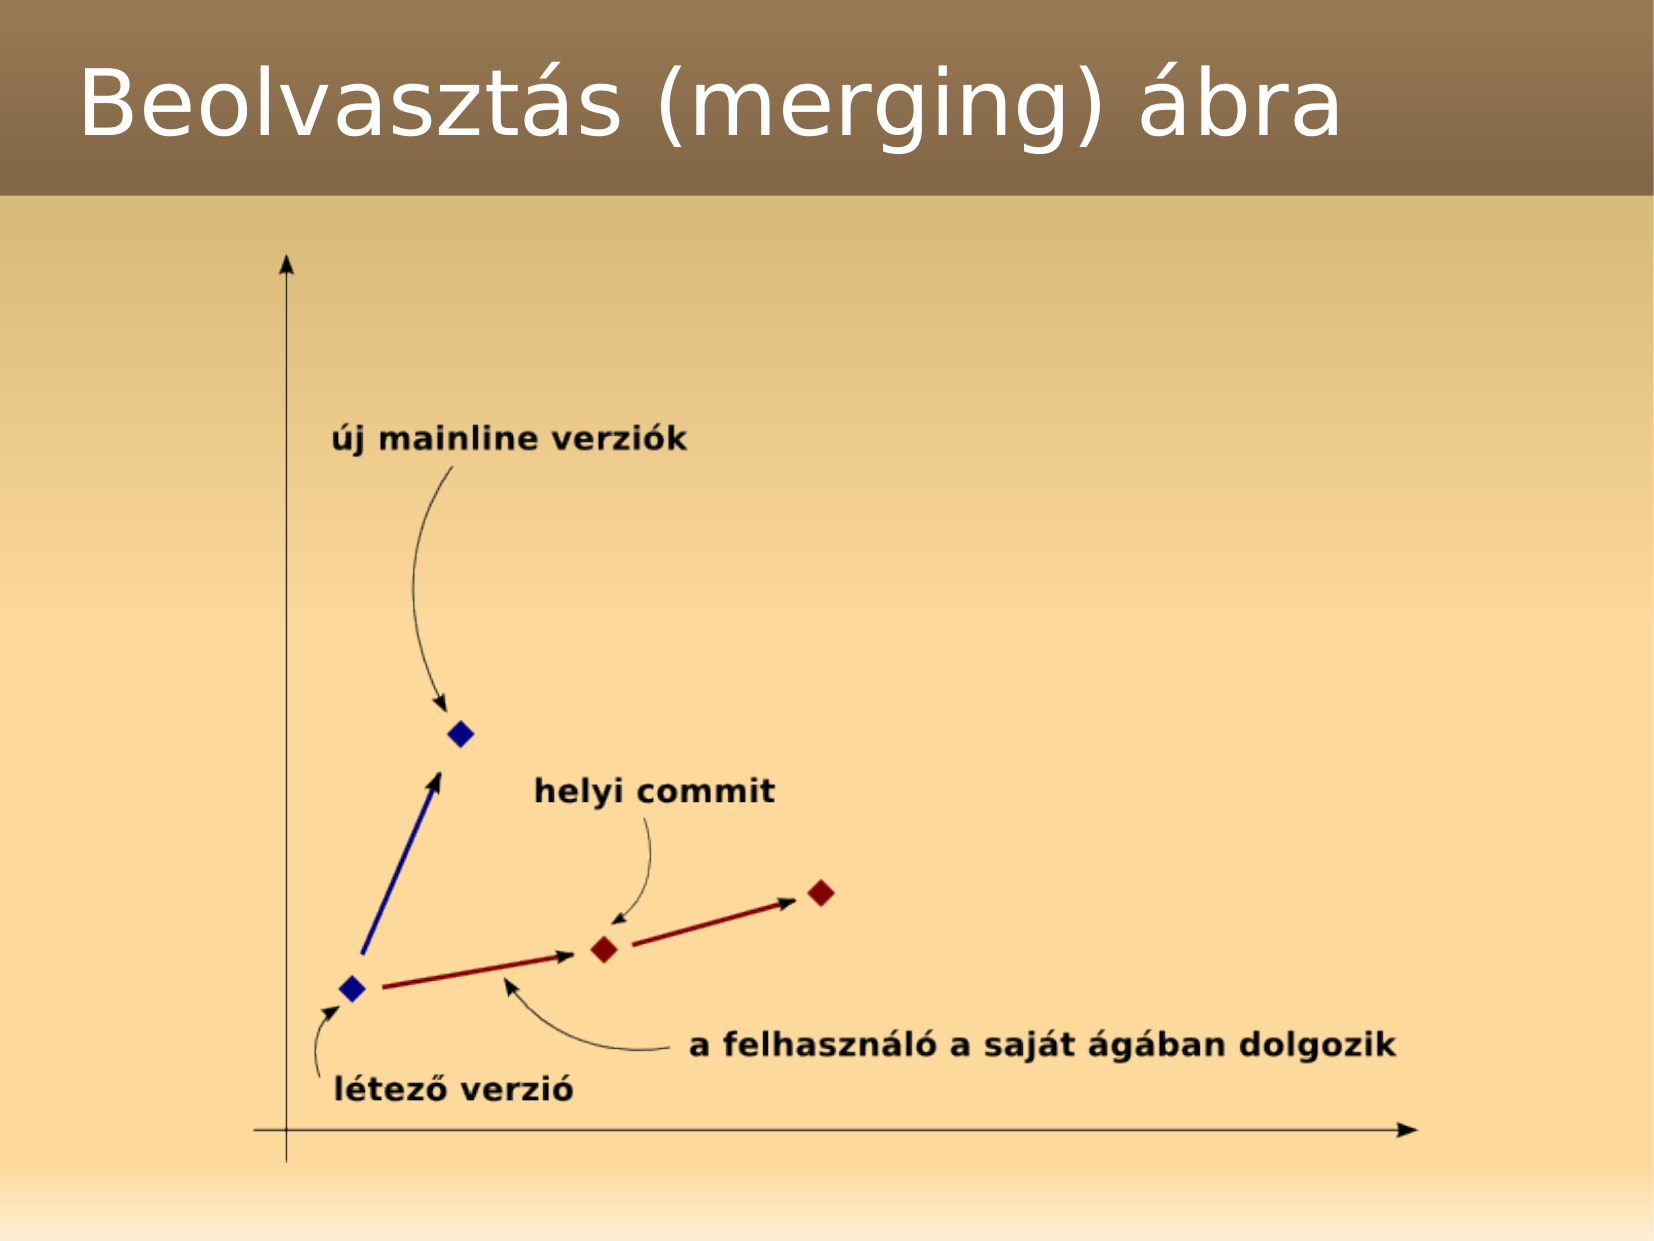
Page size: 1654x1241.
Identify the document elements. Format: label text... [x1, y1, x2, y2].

picture [0, 0, 1654, 1241]
title Beolvasztás (merging) ábra [76, 0, 1565, 208]
